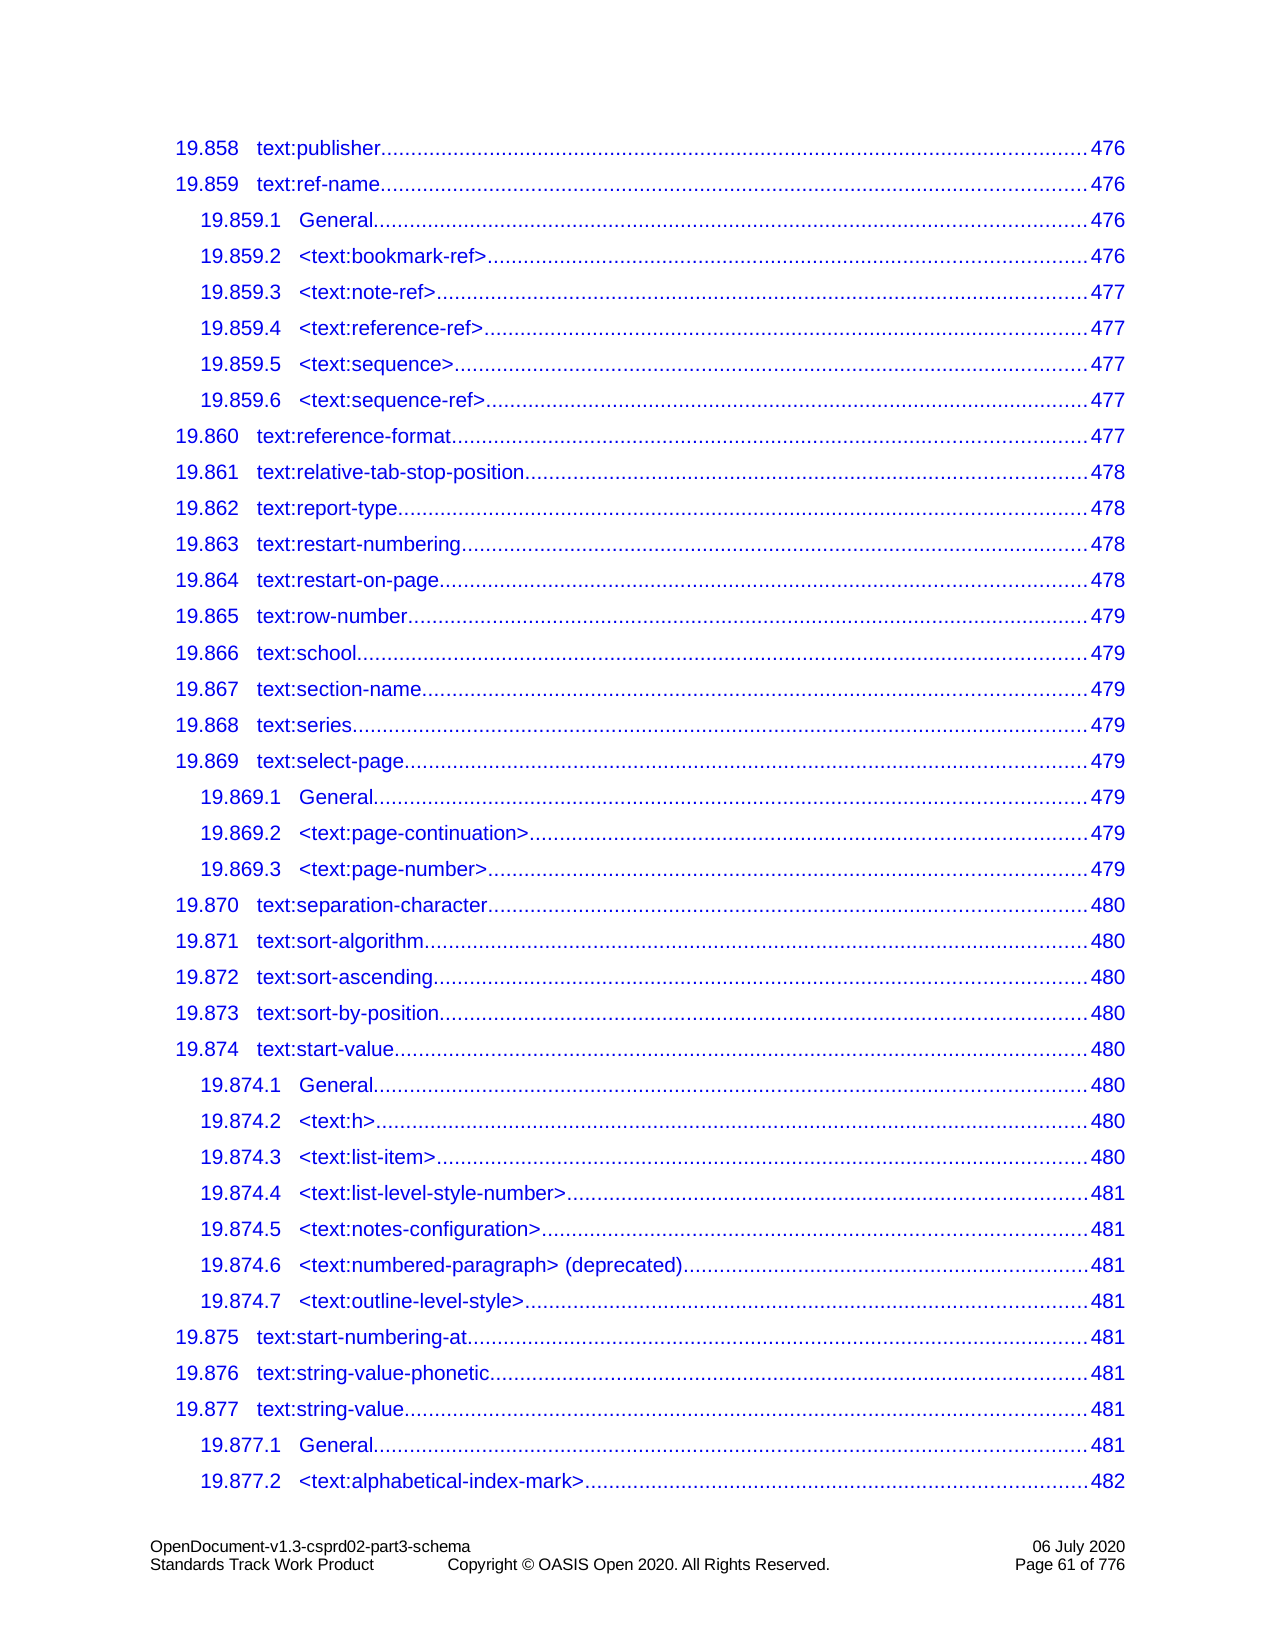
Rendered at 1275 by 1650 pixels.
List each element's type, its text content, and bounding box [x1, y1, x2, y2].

text 19.877.1 General 481 [200, 1434, 1125, 1457]
text 19.861 text:relative-tab-stop-position 478 [175, 461, 1125, 484]
text 19.874.3 <text:list-item> 480 [200, 1146, 1125, 1169]
text 19.867 text:section-name 479 [175, 677, 1125, 701]
text 19.859.4 <text:reference-ref> 477 [200, 317, 1125, 340]
text 19.858 text:publisher 476 [175, 136, 1125, 160]
text 19.864 text:restart-on-page 478 [175, 569, 1125, 592]
text 19.874.6 <text:numbered-paragraph> (deprecated) 481 [200, 1254, 1125, 1277]
text 19.876 text:string-value-phonetic 481 [175, 1362, 1125, 1385]
text 19.868 text:series 479 [175, 713, 1125, 737]
text 19.859 text:ref-name 476 [175, 172, 1125, 196]
text 19.877 text:string-value 481 [175, 1398, 1125, 1421]
text 19.859.1 General 476 [200, 208, 1125, 232]
text 19.869 text:select-page 479 [175, 749, 1125, 773]
text 19.874.1 General 480 [200, 1073, 1125, 1097]
text 19.859.6 <text:sequence-ref> 477 [200, 389, 1125, 412]
text 19.874.4 <text:list-level-style-number> 481 [200, 1182, 1125, 1205]
text 19.874.2 <text:h> 480 [200, 1109, 1125, 1133]
text 19.869.3 <text:page-number> 479 [200, 857, 1125, 881]
text 19.860 text:reference-format 477 [175, 425, 1125, 448]
text 19.872 text:sort-ascending 480 [175, 965, 1125, 989]
text 19.874.7 <text:outline-level-style> 481 [200, 1290, 1125, 1313]
text 19.862 text:report-type 478 [175, 497, 1125, 520]
text 19.859.5 <text:sequence> 477 [200, 353, 1125, 376]
text 19.874 text:start-value 480 [175, 1037, 1125, 1061]
text 19.869.1 General 479 [200, 785, 1125, 809]
text 19.875 text:start-numbering-at 481 [175, 1326, 1125, 1349]
text 19.866 text:school 479 [175, 641, 1125, 664]
text 19.863 text:restart-numbering 478 [175, 533, 1125, 556]
text 19.870 text:separation-character 480 [175, 893, 1125, 917]
text 19.873 text:sort-by-position 480 [175, 1001, 1125, 1025]
text 19.874.5 <text:notes-configuration> 481 [200, 1218, 1125, 1241]
text 19.859.3 <text:note-ref> 477 [200, 281, 1125, 304]
text 19.877.2 <text:alphabetical-index-mark> 482 [200, 1470, 1125, 1493]
text 19.859.2 <text:bookmark-ref> 476 [200, 244, 1125, 268]
text 19.865 text:row-number 479 [175, 605, 1125, 628]
text 19.871 text:sort-algorithm 480 [175, 929, 1125, 953]
text 19.869.2 <text:page-continuation> 479 [200, 821, 1125, 845]
